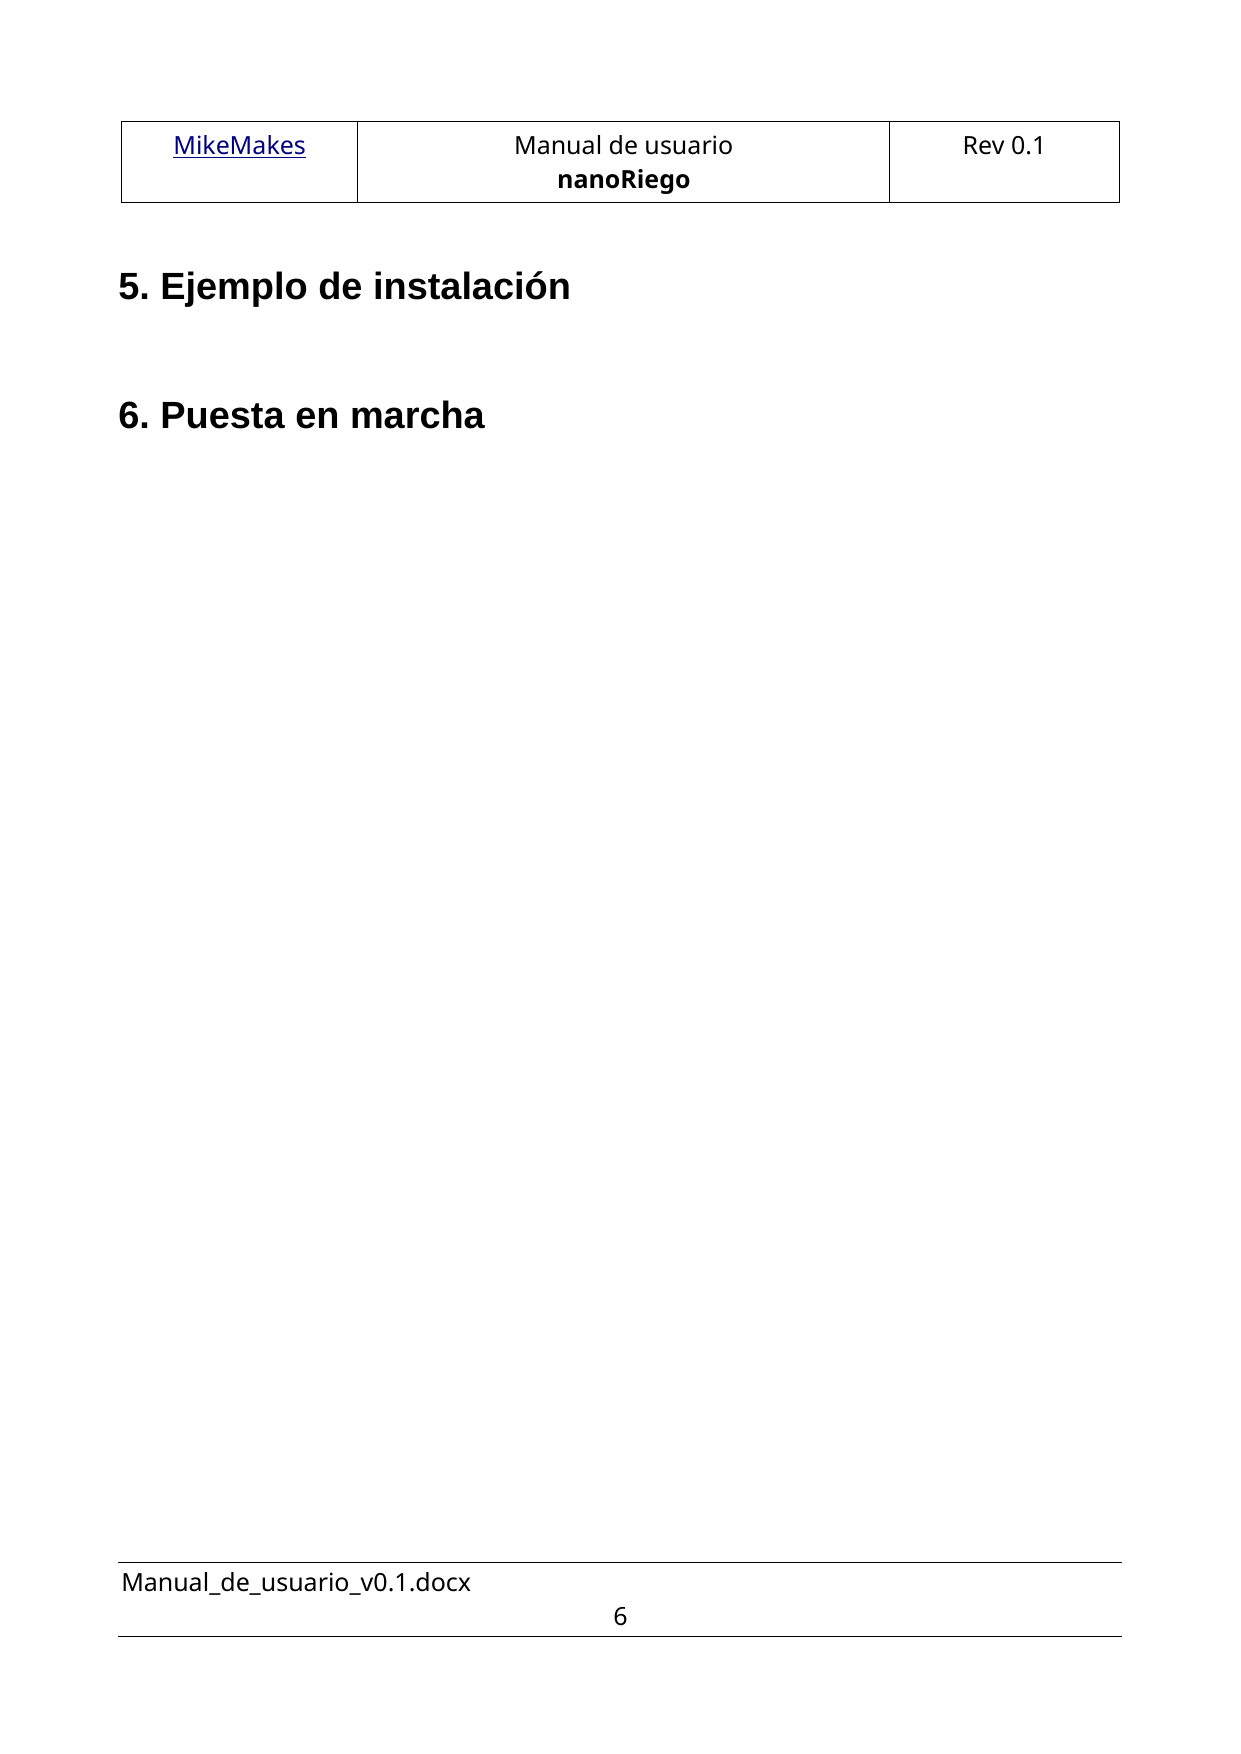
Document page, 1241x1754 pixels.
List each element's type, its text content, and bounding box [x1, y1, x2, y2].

subtitle 6. Puesta en marcha [118, 393, 1122, 436]
subtitle 5. Ejemplo de instalación [118, 264, 1122, 307]
